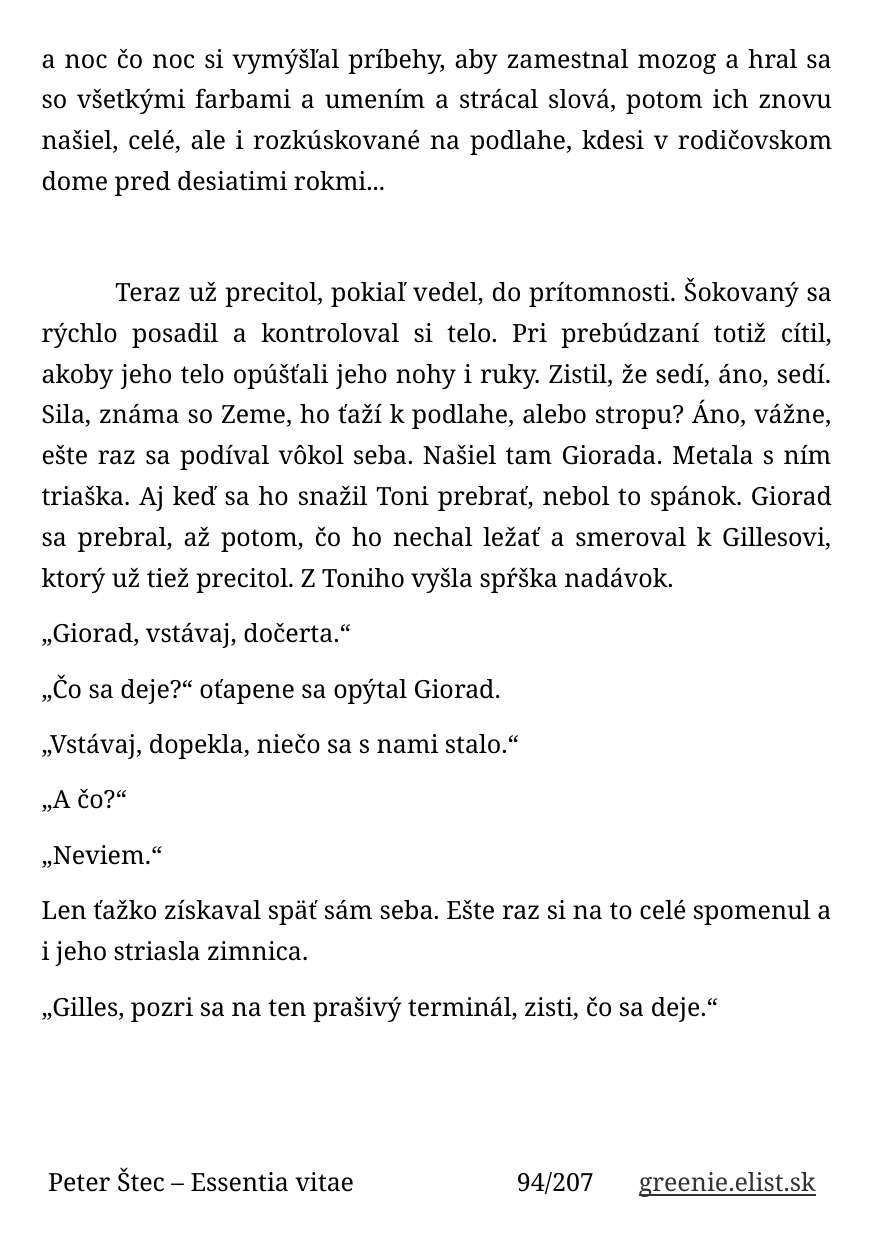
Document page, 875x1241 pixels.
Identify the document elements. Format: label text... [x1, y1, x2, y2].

text „Giorad, vstávaj, dočerta.“ [41, 616, 833, 650]
text „Gilles, pozri sa na ten prašivý terminál, zisti, čo sa deje.“ [41, 989, 833, 1023]
text „Vstávaj, dopekla, niečo sa s nami stalo.“ [41, 727, 833, 761]
text „A čo?“ [41, 782, 833, 816]
text „Čo sa deje?“ oťapene sa opýtal Giorad. [41, 671, 833, 705]
text „Neviem.“ [41, 838, 833, 872]
text Len ťažko získaval späť sám seba. Ešte raz si na to celé spomenul a i jeho striasla zimnica. [41, 893, 833, 968]
text a noc čo noc si vymýšľal príbehy, aby zamestnal mozog a hral sa so všetkými farbami a umením a strácal slová, potom ich znovu našiel, celé, ale i rozkúskované na podlahe, kdesi v rodičovskom dome pred desiatimi rokmi... [41, 41, 833, 198]
text Teraz už precitol, pokiaľ vedel, do prítomnosti. Šokovaný sa rýchlo posadil a kontroloval si telo. Pri prebúdzaní totiž cítil, akoby jeho telo opúšťali jeho nohy i ruky. Zistil, že sedí, áno, sedí. Sila, známa so Zeme, ho ťaží k podlahe, alebo stropu? Áno, vážne, ešte raz sa podíval vôkol seba. Našiel tam Giorada. Metala s ním triaška. Aj keď sa ho snažil Toni prebrať, nebol to spánok. Giorad sa prebral, až potom, čo ho nechal ležať a smeroval k Gillesovi, ktorý už tiež precitol. Z Toniho vyšla spŕška nadávok. [41, 275, 833, 594]
